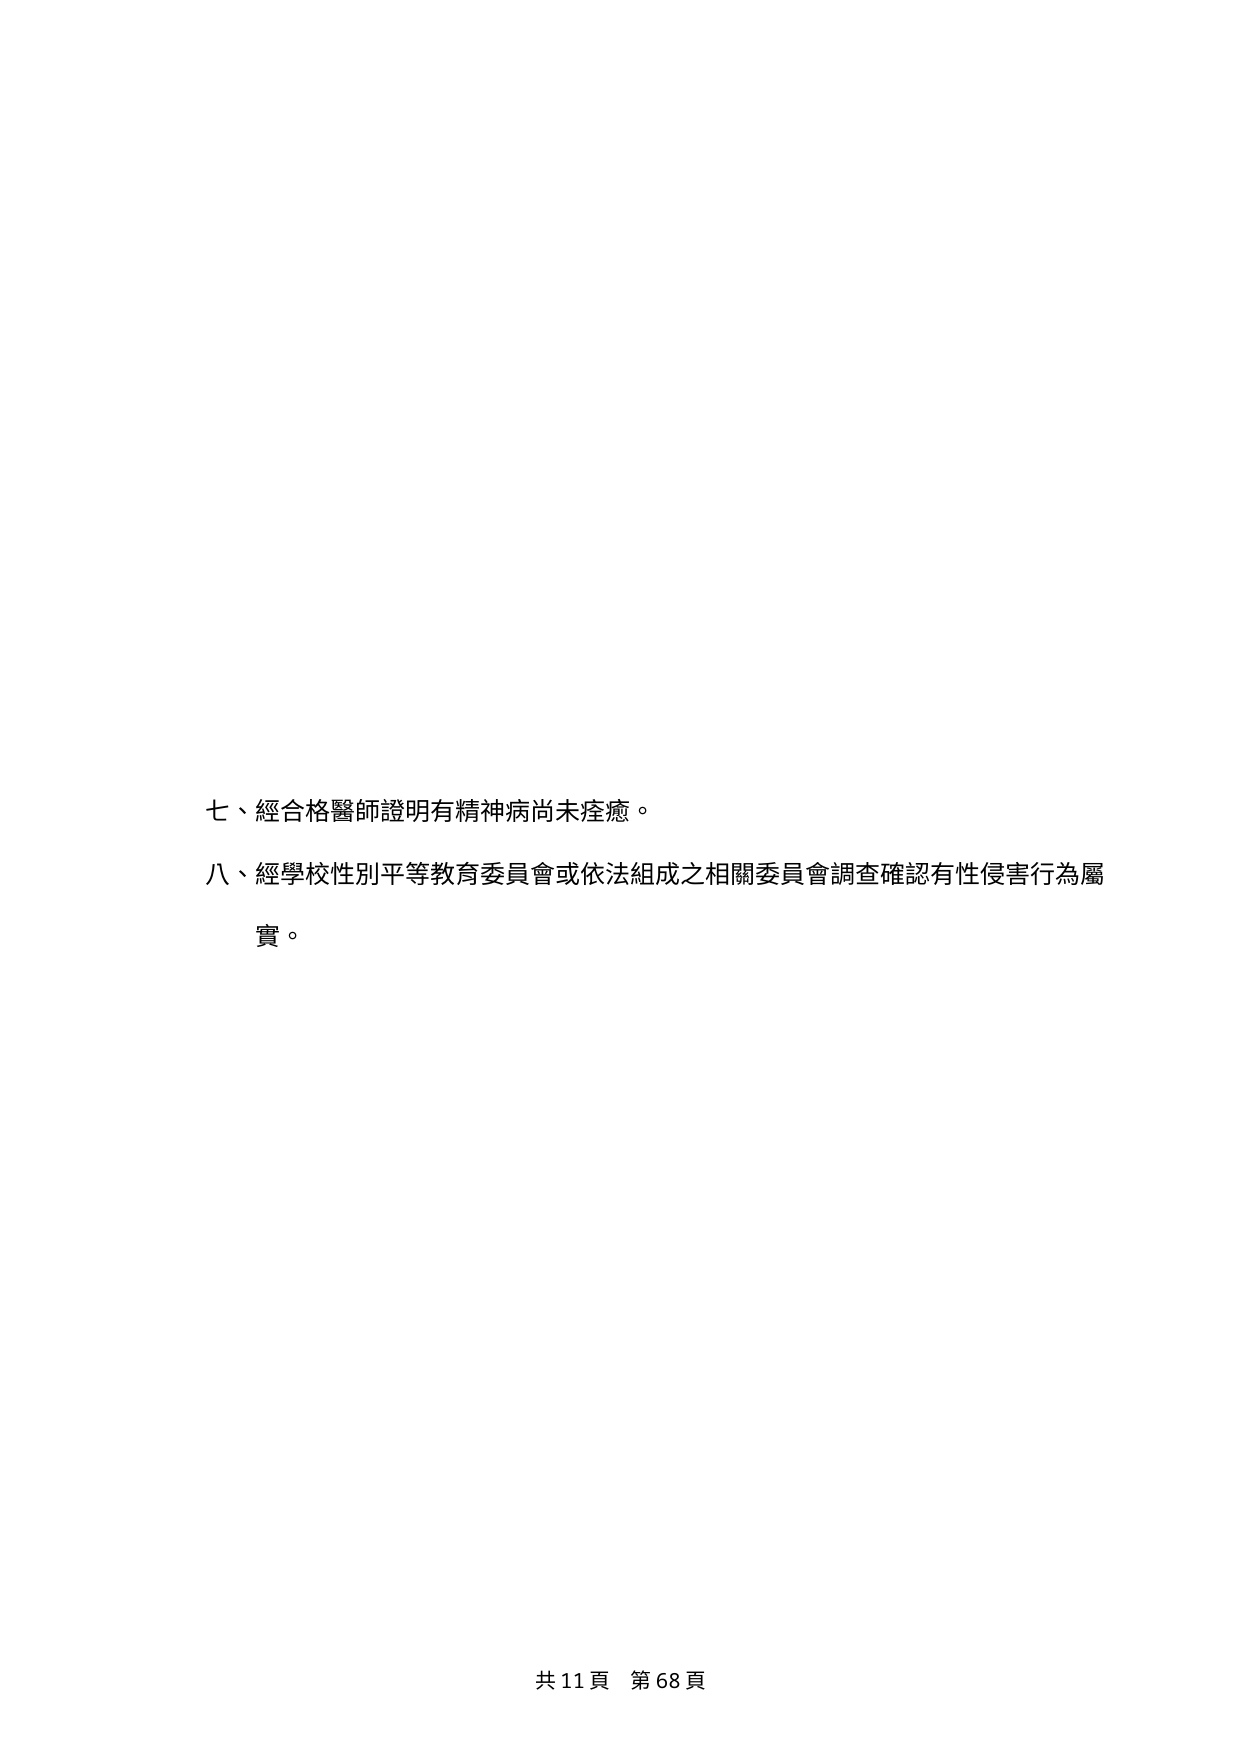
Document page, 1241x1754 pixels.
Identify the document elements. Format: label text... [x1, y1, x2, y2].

text 八、經學校性別平等教育委員會或依法組成之相關委員會調查確認有性侵害行為屬實。 [206, 831, 1122, 956]
text 七、經合格醫師證明有精神病尚未痊癒。 [118, 768, 1122, 831]
